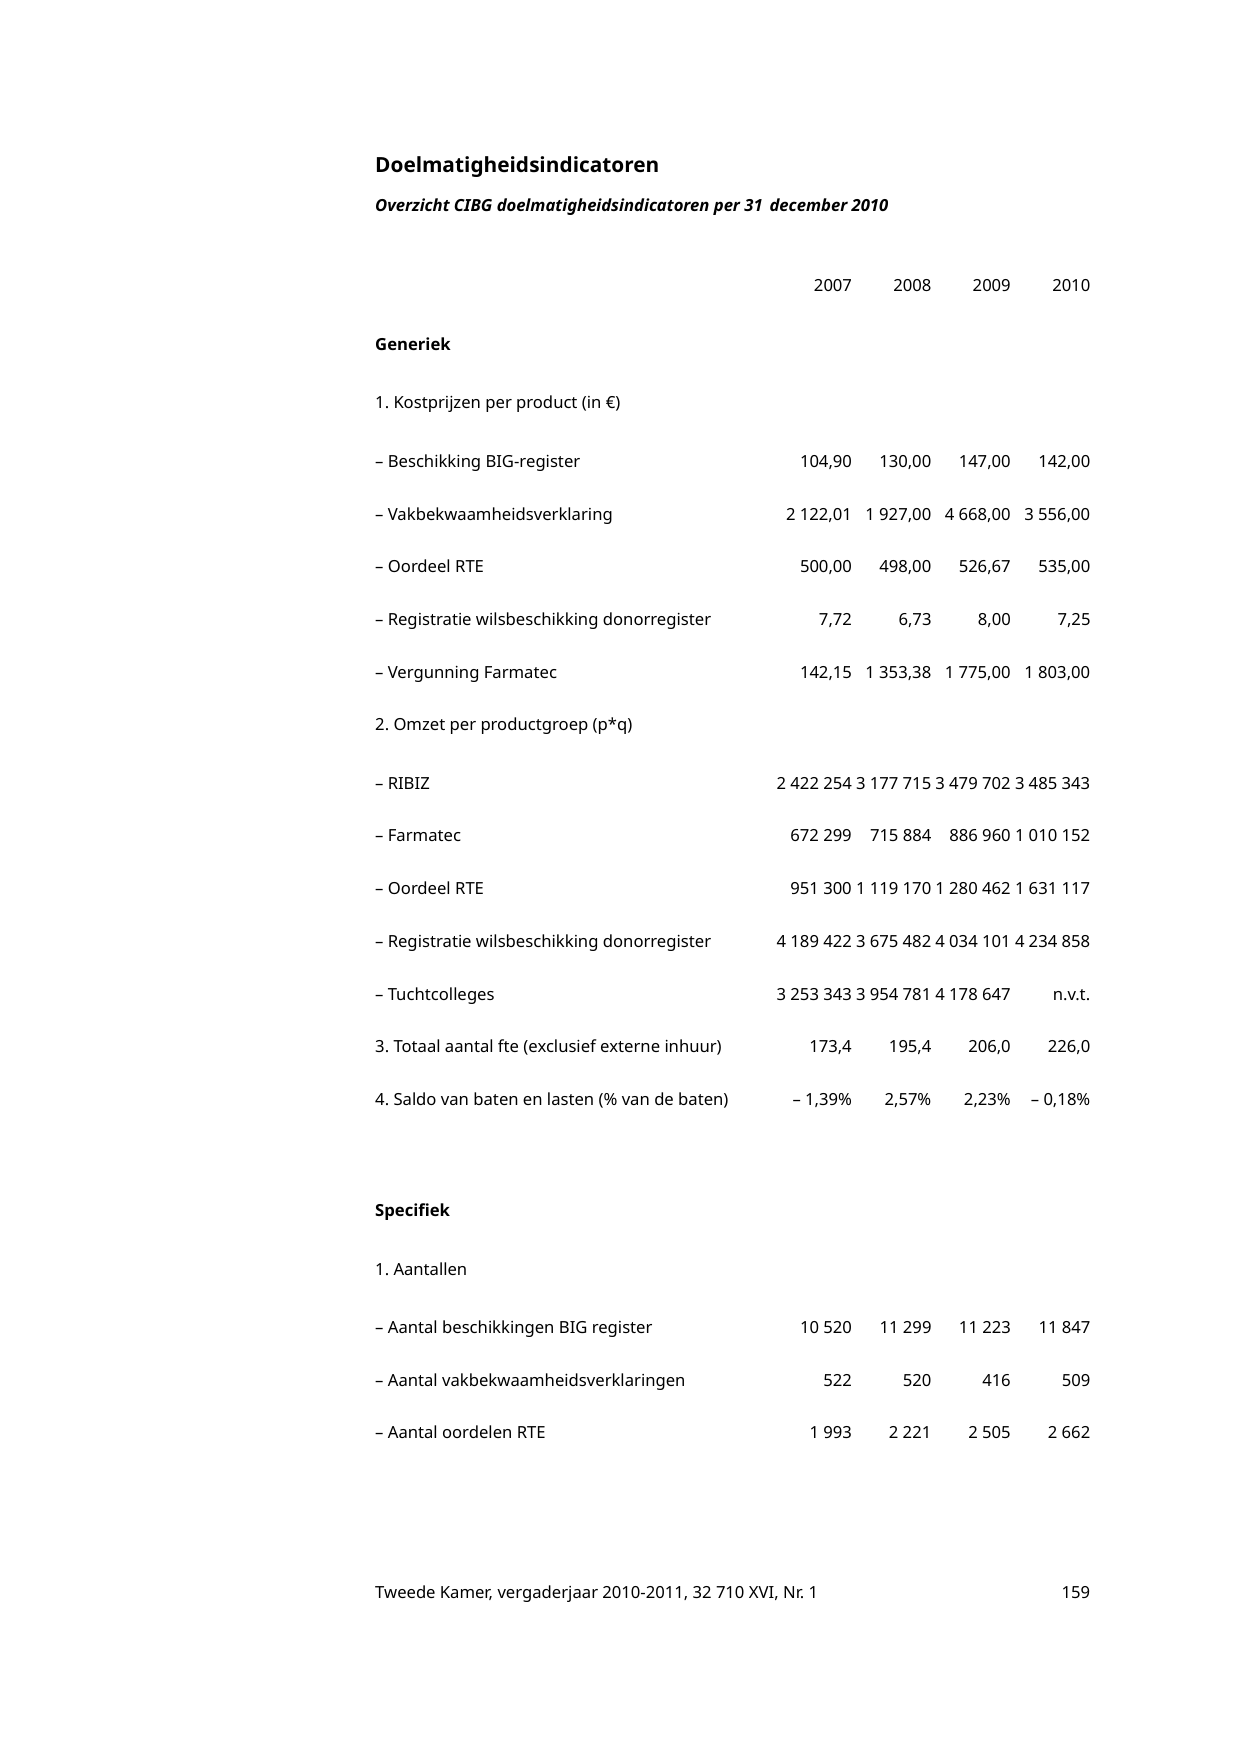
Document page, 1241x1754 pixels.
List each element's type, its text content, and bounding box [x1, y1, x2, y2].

table_cell 11 299 [852, 1316, 931, 1368]
table_cell 1. Kostprijzen per product (in €) [375, 391, 772, 449]
table_cell [772, 333, 852, 391]
table_cell [772, 1199, 852, 1257]
table_cell 195,4 [852, 1035, 931, 1088]
table_cell [1011, 1140, 1090, 1199]
table_cell 2,57% [852, 1088, 931, 1140]
table_cell 2 422 254 [772, 771, 852, 824]
table_cell n.v.t. [1011, 982, 1090, 1035]
table_cell [852, 391, 931, 449]
table_cell 4 668,00 [931, 502, 1011, 555]
table_cell 520 [852, 1368, 931, 1421]
table_cell Generiek [375, 333, 772, 391]
table_cell – Oordeel RTE [375, 555, 772, 607]
text Doelmatigheidsindicatoren [375, 150, 1090, 178]
table_header [375, 274, 772, 332]
table_cell [852, 1199, 931, 1257]
table_cell 2,23% [931, 1088, 1011, 1140]
table_cell [1011, 713, 1090, 771]
table_cell 147,00 [931, 449, 1011, 502]
table_cell 142,00 [1011, 449, 1090, 502]
table_cell – Registratie wilsbeschikking donorregister [375, 930, 772, 982]
table_cell [772, 1257, 852, 1316]
table_cell – Vakbekwaamheidsverklaring [375, 502, 772, 555]
table_cell 11 223 [931, 1316, 1011, 1368]
table_cell 4 189 422 [772, 930, 852, 982]
table_cell 672 299 [772, 824, 852, 877]
table_cell [852, 1257, 931, 1316]
table_cell – 1,39% [772, 1088, 852, 1140]
table_cell [772, 713, 852, 771]
table_cell 1. Aantallen [375, 1257, 772, 1316]
table_cell 2. Omzet per productgroep (p*q) [375, 713, 772, 771]
table_cell 1 280 462 [931, 877, 1011, 929]
table_cell 1 993 [772, 1421, 852, 1474]
table_cell [375, 1140, 772, 1199]
table_header 2007 [772, 274, 852, 332]
table_cell 3 253 343 [772, 982, 852, 1035]
table_cell 3 556,00 [1011, 502, 1090, 555]
table_cell [772, 1140, 852, 1199]
table_cell 1 353,38 [852, 660, 931, 713]
table_cell – Oordeel RTE [375, 877, 772, 929]
table_cell 1 927,00 [852, 502, 931, 555]
table_cell [1011, 1199, 1090, 1257]
table_cell 1 119 170 [852, 877, 931, 929]
table_cell 2 221 [852, 1421, 931, 1474]
table_cell 509 [1011, 1368, 1090, 1421]
table_header 2009 [931, 274, 1011, 332]
table_cell 130,00 [852, 449, 931, 502]
table_cell – Tuchtcolleges [375, 982, 772, 1035]
table_cell 4 034 101 [931, 930, 1011, 982]
table_cell [772, 391, 852, 449]
table_cell 886 960 [931, 824, 1011, 877]
table_cell – Aantal beschikkingen BIG register [375, 1316, 772, 1368]
table_cell [852, 1140, 931, 1199]
table_cell 4. Saldo van baten en lasten (% van de baten) [375, 1088, 772, 1140]
table_cell 2 662 [1011, 1421, 1090, 1474]
table_cell [931, 1199, 1011, 1257]
table_cell 1 775,00 [931, 660, 1011, 713]
table_cell – 0,18% [1011, 1088, 1090, 1140]
table_cell 8,00 [931, 608, 1011, 660]
table_cell – Aantal vakbekwaamheidsverklaringen [375, 1368, 772, 1421]
table_cell [931, 391, 1011, 449]
table_cell – RIBIZ [375, 771, 772, 824]
table_cell [931, 333, 1011, 391]
table_cell 498,00 [852, 555, 931, 607]
table_cell 4 178 647 [931, 982, 1011, 1035]
table_cell 951 300 [772, 877, 852, 929]
table_cell 6,73 [852, 608, 931, 660]
table_cell – Farmatec [375, 824, 772, 877]
table_cell – Beschikking BIG-register [375, 449, 772, 502]
table_cell [1011, 333, 1090, 391]
table_cell 2 122,01 [772, 502, 852, 555]
table_cell 416 [931, 1368, 1011, 1421]
table_cell 715 884 [852, 824, 931, 877]
table_cell 1 631 117 [1011, 877, 1090, 929]
table_cell 7,72 [772, 608, 852, 660]
table_header 2008 [852, 274, 931, 332]
table_cell 10 520 [772, 1316, 852, 1368]
text Overzicht CIBG doelmatigheidsindicatoren per 31 december 2010 [375, 193, 1090, 216]
table_cell 104,90 [772, 449, 852, 502]
table_cell 3 675 482 [852, 930, 931, 982]
table_cell [931, 713, 1011, 771]
table_cell 1 803,00 [1011, 660, 1090, 713]
table_cell 526,67 [931, 555, 1011, 607]
table_cell 3 177 715 [852, 771, 931, 824]
table_cell 4 234 858 [1011, 930, 1090, 982]
table_cell [1011, 1257, 1090, 1316]
table_cell 1 010 152 [1011, 824, 1090, 877]
table_header 2010 [1011, 274, 1090, 332]
table_cell 206,0 [931, 1035, 1011, 1088]
table_cell 226,0 [1011, 1035, 1090, 1088]
table_cell 3 479 702 [931, 771, 1011, 824]
table_cell 3 485 343 [1011, 771, 1090, 824]
table_cell – Aantal oordelen RTE [375, 1421, 772, 1474]
table_cell [931, 1140, 1011, 1199]
table_cell 500,00 [772, 555, 852, 607]
table_cell [931, 1257, 1011, 1316]
table_cell – Vergunning Farmatec [375, 660, 772, 713]
table_cell [1011, 391, 1090, 449]
table_cell 535,00 [1011, 555, 1090, 607]
table_cell 142,15 [772, 660, 852, 713]
table_cell [852, 713, 931, 771]
table_cell 11 847 [1011, 1316, 1090, 1368]
table_cell 3. Totaal aantal fte (exclusief externe inhuur) [375, 1035, 772, 1088]
table_cell 7,25 [1011, 608, 1090, 660]
table_cell – Registratie wilsbeschikking donorregister [375, 608, 772, 660]
table_cell 522 [772, 1368, 852, 1421]
table_cell 3 954 781 [852, 982, 931, 1035]
table_cell Specifiek [375, 1199, 772, 1257]
table_cell 2 505 [931, 1421, 1011, 1474]
table_cell 173,4 [772, 1035, 852, 1088]
table_cell [852, 333, 931, 391]
